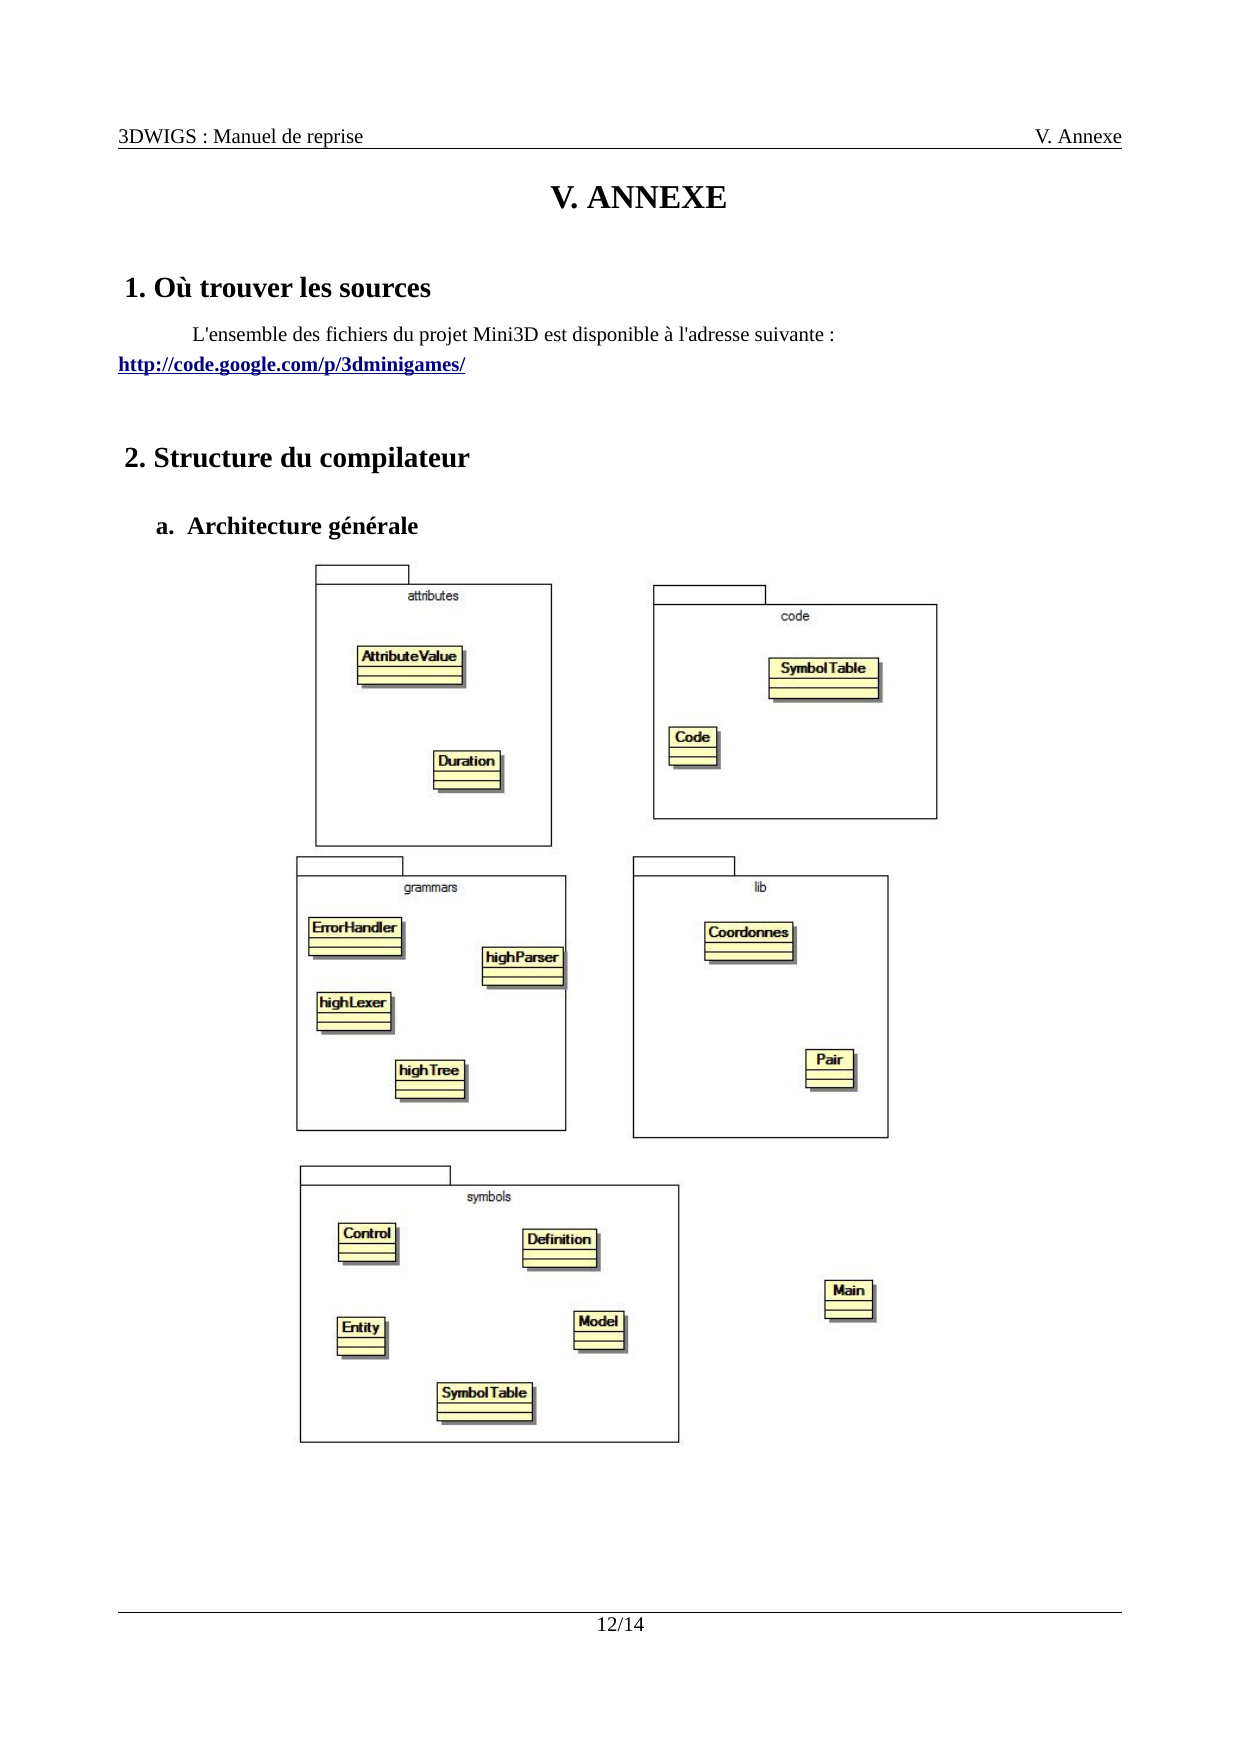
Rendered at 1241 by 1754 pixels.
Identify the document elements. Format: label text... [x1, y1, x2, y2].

text L'ensemble des fichiers du projet Mini3D est disponible à l'adresse suivante : [118, 322, 1122, 346]
picture [275, 560, 966, 1456]
subtitle Structure du compilateur [124, 441, 1122, 474]
subtitle Où trouver les sources [124, 270, 1122, 304]
subtitle Annexe [118, 178, 1122, 216]
text http://code.google.com/p/3dminigames/ [118, 352, 1122, 376]
subtitle Architecture générale [118, 511, 1122, 540]
